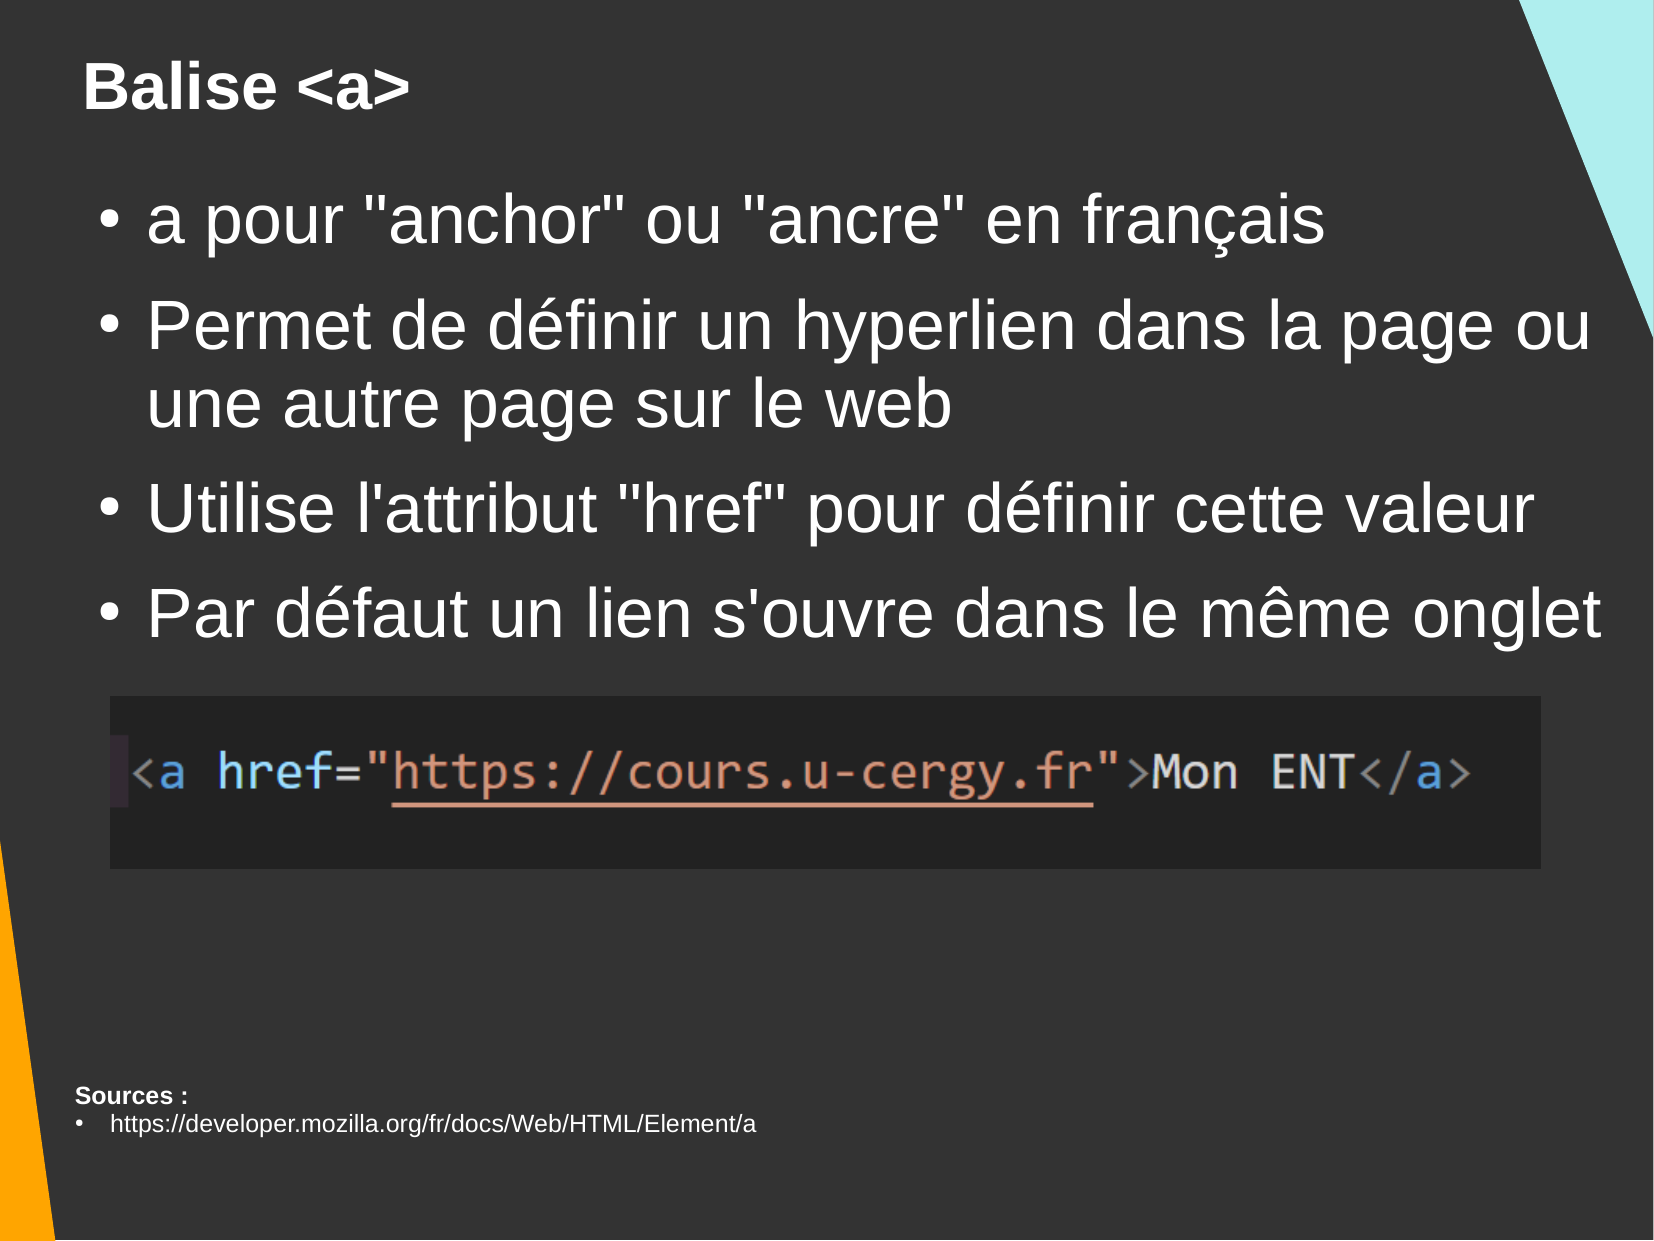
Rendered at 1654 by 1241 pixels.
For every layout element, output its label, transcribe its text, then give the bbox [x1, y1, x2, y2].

text_box [1519, 0, 1654, 340]
picture [110, 696, 1541, 869]
text_box [0, 840, 56, 1241]
title Balise <a> [82, 49, 1571, 152]
text_box Sources : https://developer.mozilla.org/fr/docs/Web/HTML/Element/a [60, 1074, 1546, 1241]
list a pour "anchor" ou "ancre" en français Permet de définir un hyperlien dans la page ou une autre page sur le web Utilise l'attribut "href" pour définir cette valeur Par défaut un lien s'ouvre dans le même onglet [80, 180, 1605, 662]
